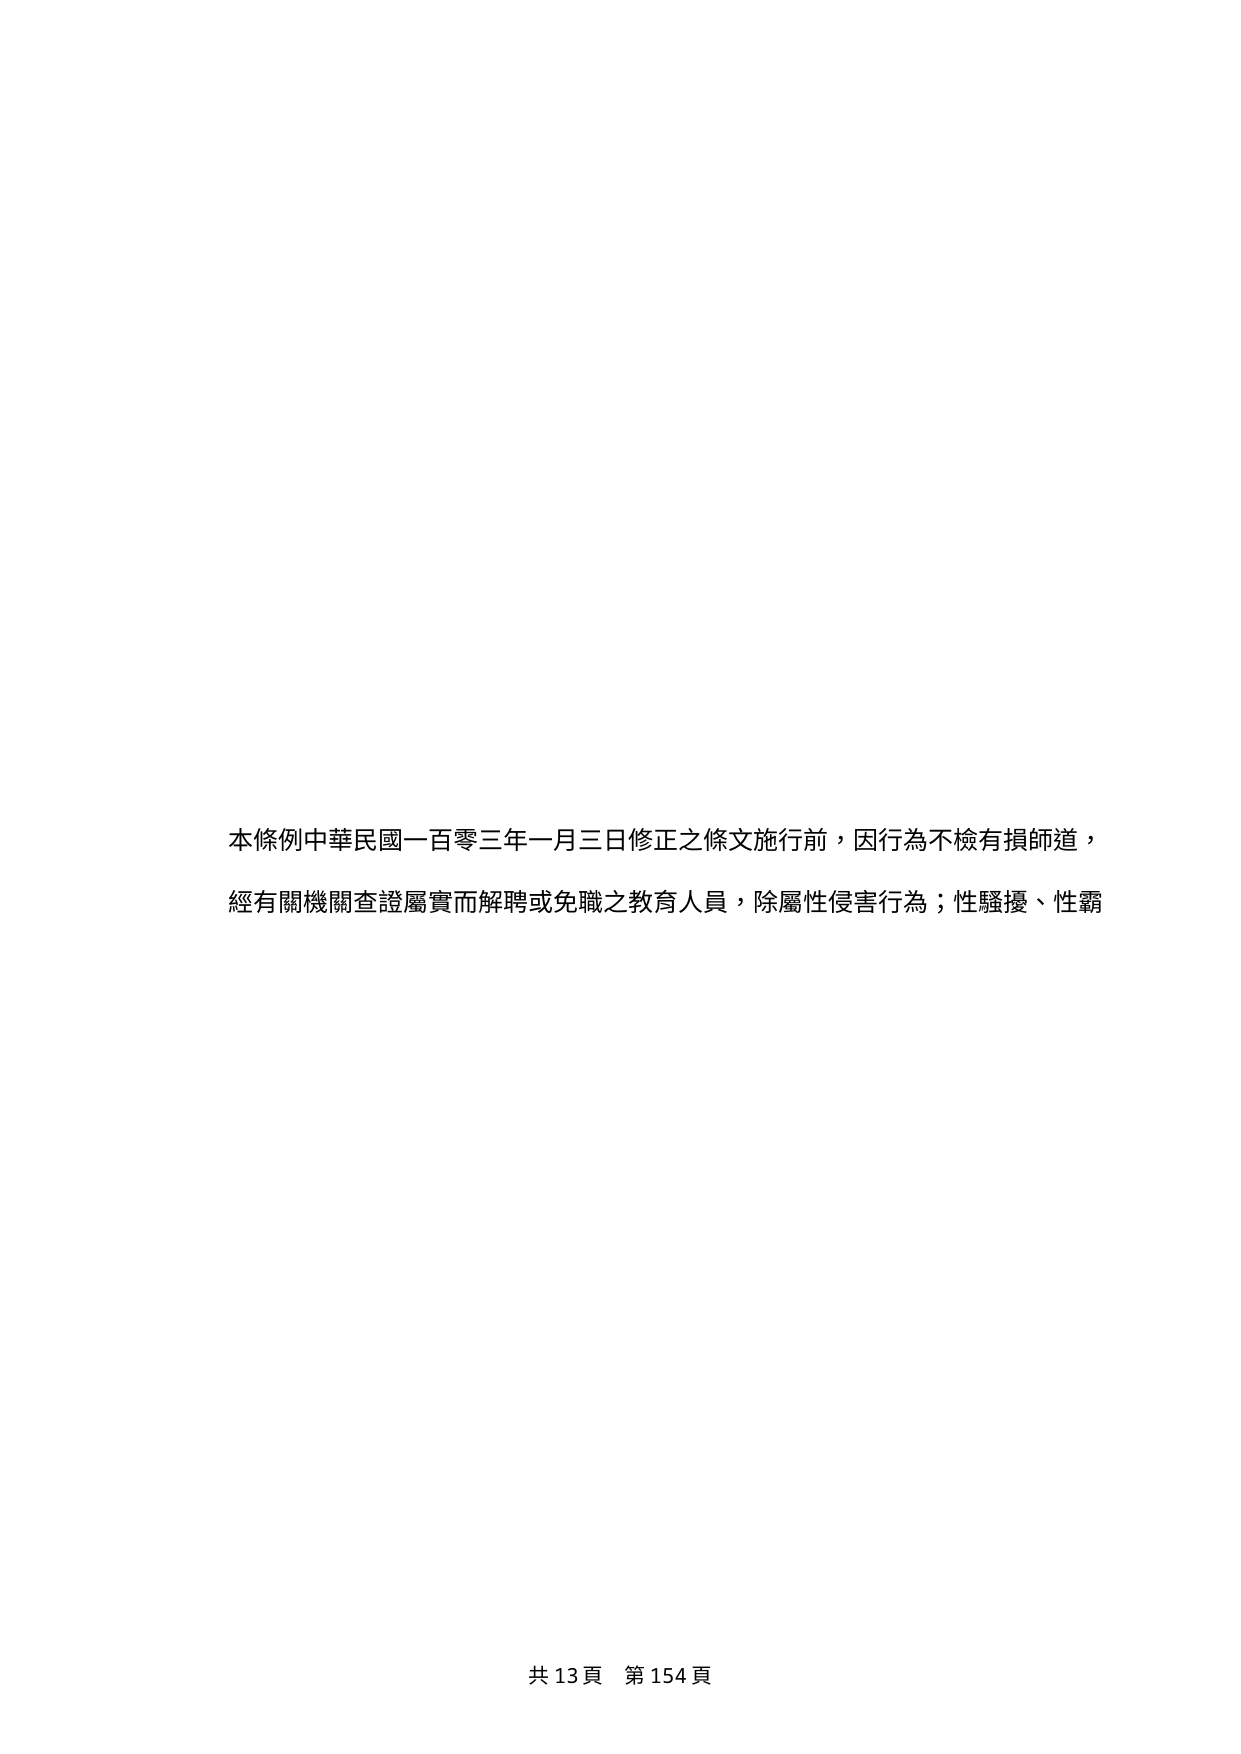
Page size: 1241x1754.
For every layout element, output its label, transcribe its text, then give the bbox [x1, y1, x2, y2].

text 本條例中華民國一百零三年一月三日修正之條文施行前，因行為不檢有損師道，經有關機關查證屬實而解聘或免職之教育人員，除屬性侵害行為；性騷擾、性霸 [229, 797, 1122, 922]
